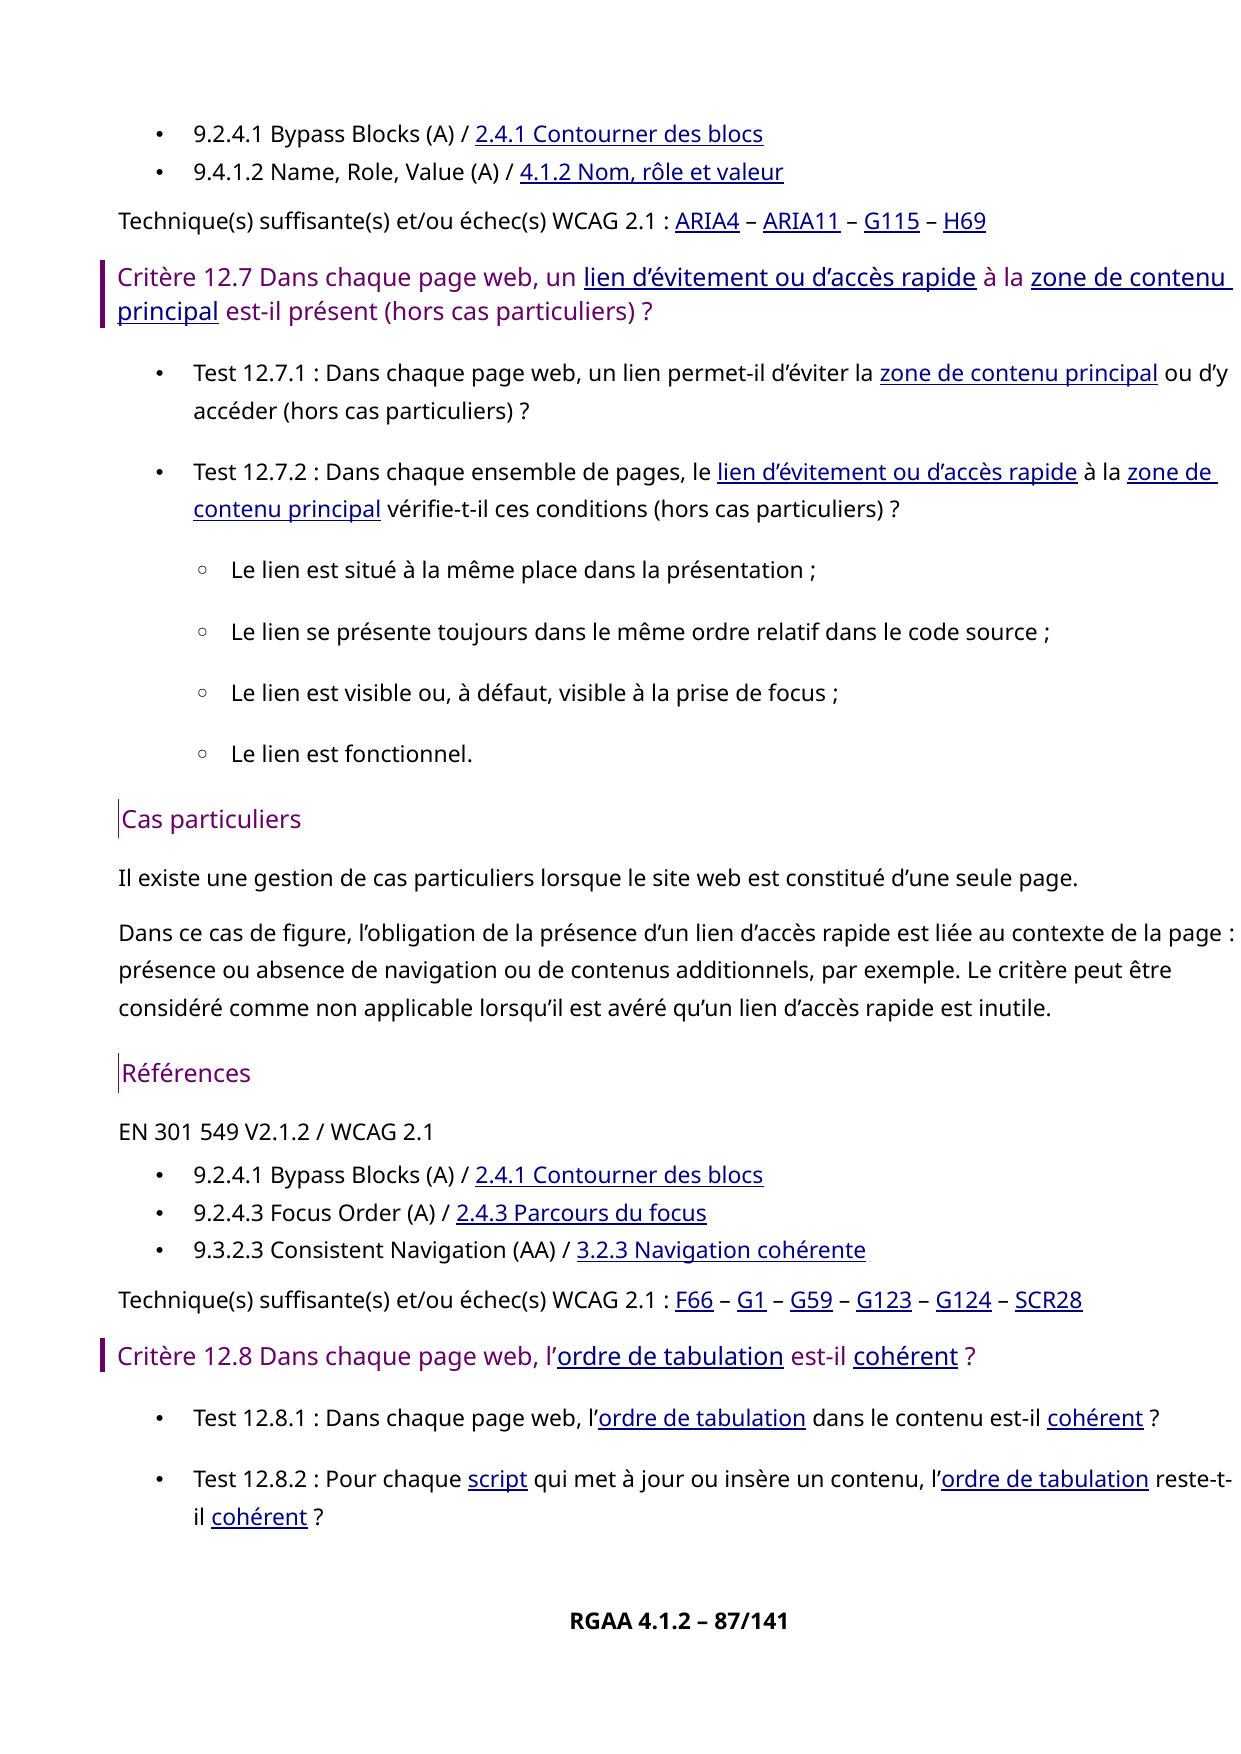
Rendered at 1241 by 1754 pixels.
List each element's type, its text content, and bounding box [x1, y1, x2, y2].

text Technique(s) suffisante(s) et/ou échec(s) WCAG 2.1 : F66 – G1 – G59 – G123 – G124 – SCR28 [118, 1283, 1240, 1315]
list 9.4.1.2 Name, Role, Value (A) / 4.1.2 Nom, rôle et valeur [156, 156, 1240, 187]
subtitle Références [119, 1053, 1240, 1093]
list 9.3.2.3 Consistent Navigation (AA) / 3.2.3 Navigation cohérente [156, 1234, 1240, 1266]
text EN 301 549 V2.1.2 / WCAG 2.1 [118, 1116, 1240, 1147]
list 9.2.4.1 Bypass Blocks (A) / 2.4.1 Contourner des blocs [156, 118, 1240, 149]
subtitle Critère 12.7 Dans chaque page web, un lien d’évitement ou d’accès rapide à la zone de contenu principal est-il présent (hors cas particuliers) ? [105, 260, 1240, 328]
list Test 12.7.1 : Dans chaque page web, un lien permet-il d’éviter la zone de contenu principal ou d’y accéder (hors cas particuliers) ? [156, 357, 1240, 426]
subtitle Critère 12.8 Dans chaque page web, l’ordre de tabulation est-il cohérent ? [105, 1338, 1240, 1372]
list Le lien est fonctionnel. [193, 737, 1240, 769]
text Il existe une gestion de cas particuliers lorsque le site web est constitué d’une seule page. [118, 862, 1240, 893]
list Test 12.8.1 : Dans chaque page web, l’ordre de tabulation dans le contenu est-il cohérent ? [156, 1402, 1240, 1433]
list 9.2.4.3 Focus Order (A) / 2.4.3 Parcours du focus [156, 1197, 1240, 1228]
subtitle Cas particuliers [118, 798, 1240, 838]
list 9.2.4.1 Bypass Blocks (A) / 2.4.1 Contourner des blocs [156, 1159, 1240, 1191]
list Test 12.7.2 : Dans chaque ensemble de pages, le lien d’évitement ou d’accès rapide à la zone de contenu principal vérifie-t-il ces conditions (hors cas particuliers) ? [156, 456, 1240, 524]
list Test 12.8.2 : Pour chaque script qui met à jour ou insère un contenu, l’ordre de tabulation reste-t-il cohérent ? [156, 1463, 1240, 1532]
text Dans ce cas de figure, l’obligation de la présence d’un lien d’accès rapide est liée au contexte de la page : présence ou absence de navigation ou de contenus additionnels, par exemple. Le critère peut être considéré comme non applicable lorsqu’il est avéré qu’un lien d’accès rapide est inutile. [118, 917, 1240, 1023]
list Le lien se présente toujours dans le même ordre relatif dans le code source ; [193, 615, 1240, 647]
list Le lien est visible ou, à défaut, visible à la prise de focus ; [193, 676, 1240, 708]
text Technique(s) suffisante(s) et/ou échec(s) WCAG 2.1 : ARIA4 – ARIA11 – G115 – H69 [118, 205, 1240, 236]
list Le lien est situé à la même place dans la présentation ; [193, 554, 1240, 586]
